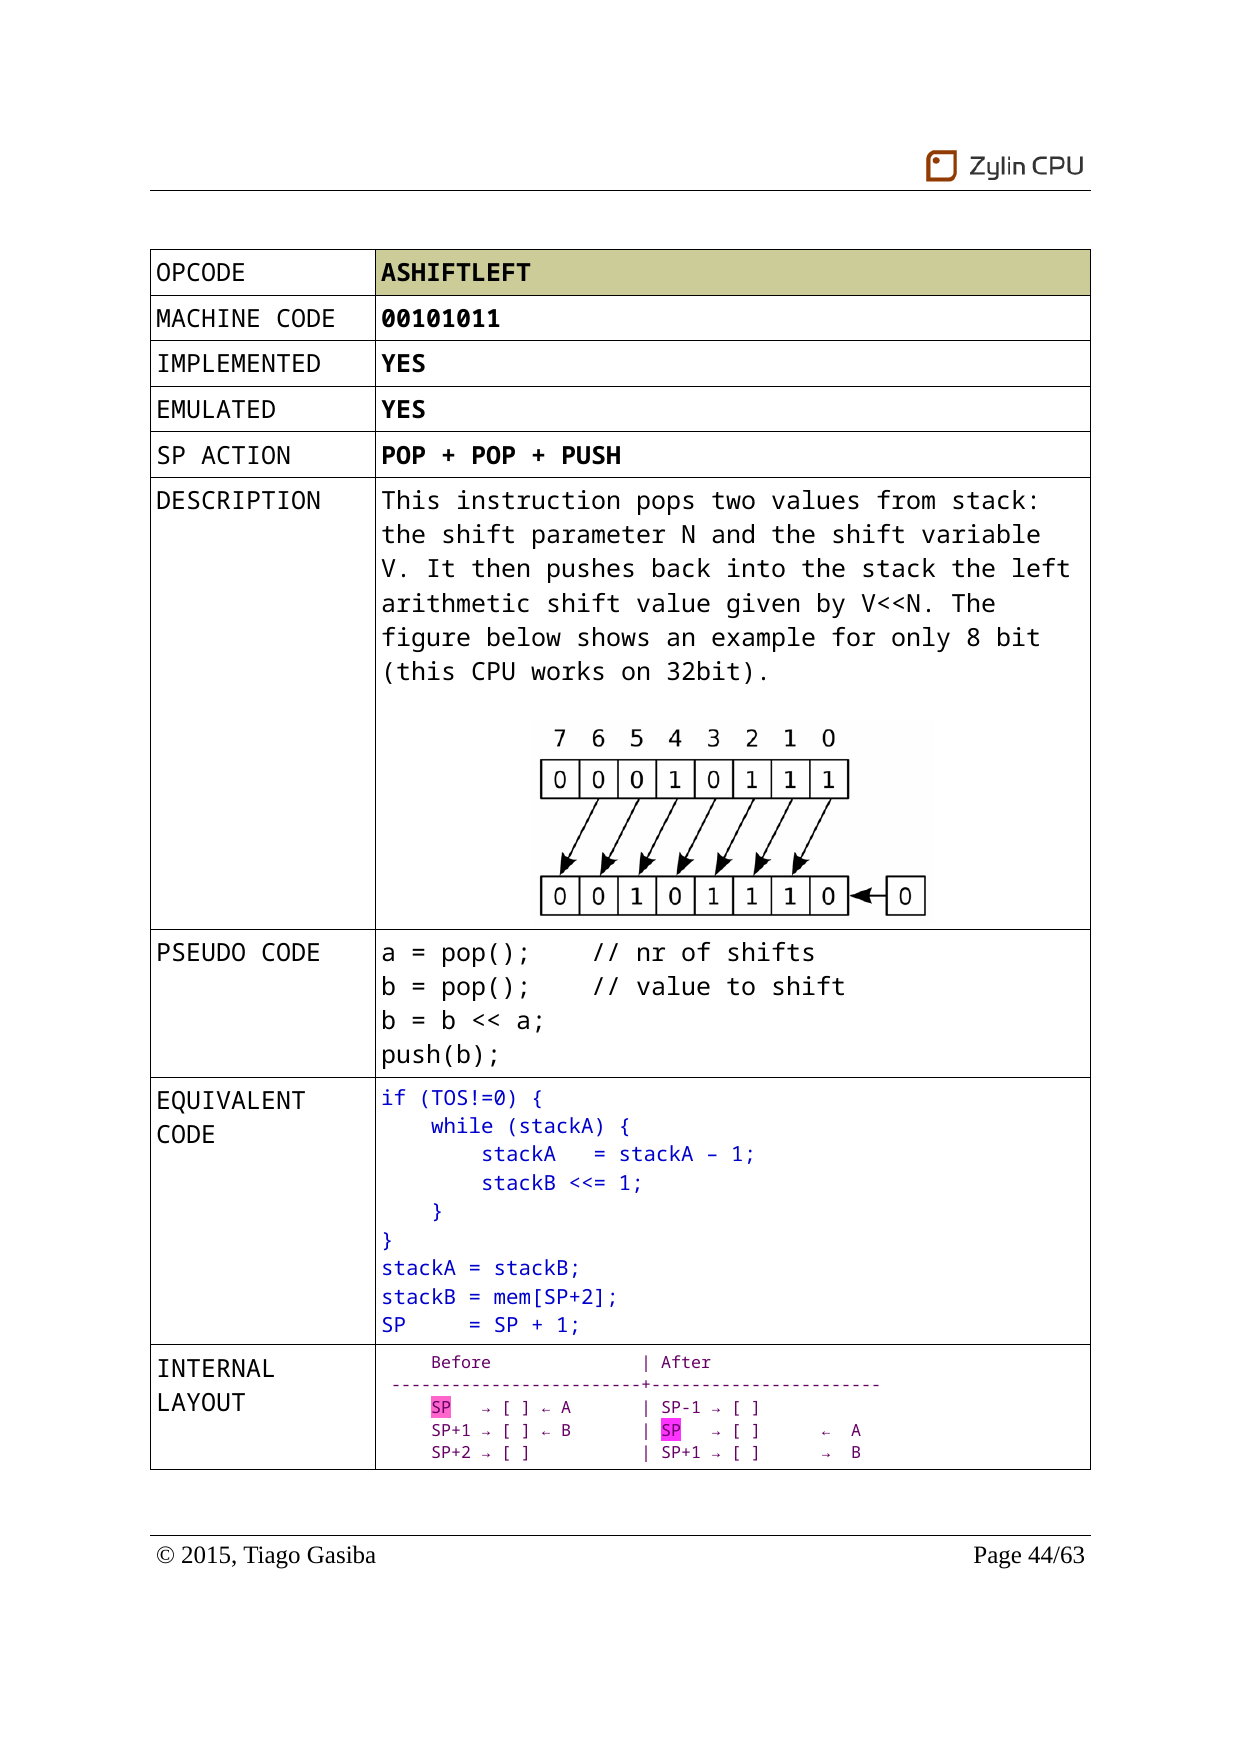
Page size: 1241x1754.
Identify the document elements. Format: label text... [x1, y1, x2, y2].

table_cell YES [376, 341, 1090, 386]
table_cell if (TOS!=0) { while (stackA) { stackA = stackA – 1; stackB <<= 1; } } stackA = stackB; stackB = mem[SP+2]; SP = SP + 1; [376, 1078, 1090, 1344]
picture [922, 148, 1151, 185]
table_cell Before | After -------------------------+----------------------- SP → [ ] ← A | SP-1 → [ ] SP+1 → [ ] ← B | SP → [ ] ← A SP+2 → [ ] | SP+1 → [ ] → B [376, 1345, 1090, 1469]
table_cell SP ACTION [151, 432, 375, 477]
table_cell This instruction pops two values from stack: the shift parameter N and the shift variable V. It then pushes back into the stack the left arithmetic shift value given by V<<N. The figure below shows an example for only 8 bit (this CPU works on 32bit). [376, 478, 1090, 929]
table_cell INTERNAL LAYOUT [151, 1345, 375, 1469]
table_header ASHIFTLEFT [376, 250, 1090, 295]
table_cell EQUIVALENT CODE [151, 1078, 375, 1344]
table_cell MACHINE CODE [151, 296, 375, 340]
table_cell YES [376, 387, 1090, 431]
table_cell 00101011 [376, 296, 1090, 340]
table_cell DESCRIPTION [151, 478, 375, 929]
table_cell IMPLEMENTED [151, 341, 375, 386]
table_cell a = pop(); // nr of shifts b = pop(); // value to shift b = b << a; push(b); [376, 930, 1090, 1077]
table_cell PSEUDO CODE [151, 930, 375, 1077]
table_cell POP + POP + PUSH [376, 432, 1090, 477]
table_cell EMULATED [151, 387, 375, 431]
picture [531, 721, 934, 924]
table_header OPCODE [151, 250, 375, 295]
